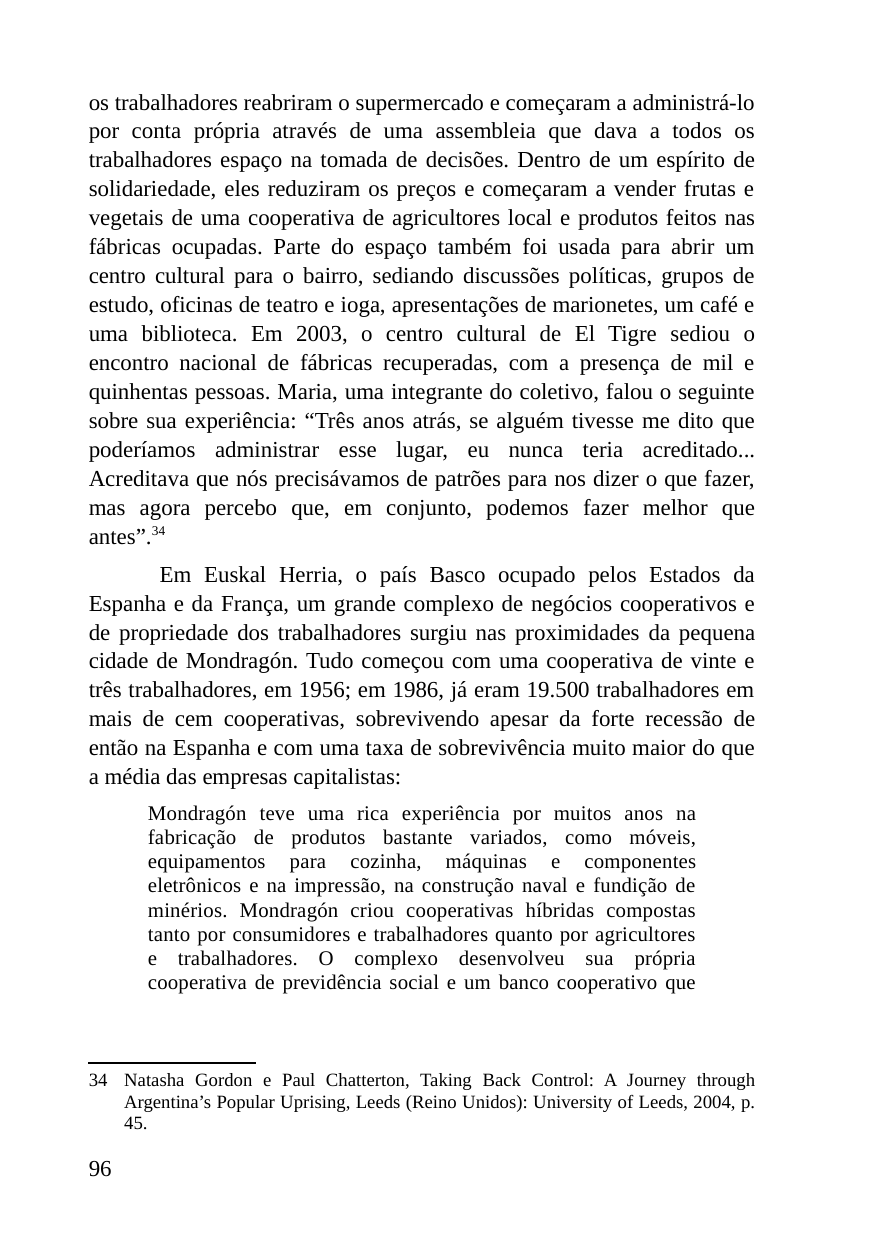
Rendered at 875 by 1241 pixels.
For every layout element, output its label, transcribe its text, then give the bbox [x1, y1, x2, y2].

text Em Euskal Herria, o país Basco ocupado pelos Estados da Espanha e da França, um grande complexo de negócios cooperativos e de propriedade dos trabalhadores surgiu nas proximidades da pequena cidade de Mondragón. Tudo começou com uma cooperativa de vinte e três trabalhadores, em 1956; em 1986, já eram 19.500 trabalhadores em mais de cem cooperativas, sobrevivendo apesar da forte recessão de então na Espanha e com uma taxa de sobrevivência muito maior do que a média das empresas capitalistas: [88, 561, 756, 790]
text os trabalhadores reabriram o supermercado e começaram a administrá-lo por conta própria através de uma assembleia que dava a todos os trabalhadores espaço na tomada de decisões. Dentro de um espírito de solidariedade, eles reduziram os preços e começaram a vender frutas e vegetais de uma cooperativa de agricultores local e produtos feitos nas fábricas ocupadas. Parte do espaço também foi usada para abrir um centro cultural para o bairro, sediando discussões políticas, grupos de estudo, oficinas de teatro e ioga, apresentações de marionetes, um café e uma biblioteca. Em 2003, o centro cultural de El Tigre sediou o encontro nacional de fábricas recuperadas, com a presença de mil e quinhentas pessoas. Maria, uma integrante do coletivo, falou o seguinte sobre sua experiência: “Três anos atrás, se alguém tivesse me dito que poderíamos administrar esse lugar, eu nunca teria acreditado... Acreditava que nós precisávamos de patrões para nos dizer o que fazer, mas agora percebo que, em conjunto, podemos fazer melhor que antes”. [88, 88, 756, 549]
text Mondragón teve uma rica experiência por muitos anos na fabricação de produtos bastante variados, como móveis, equipamentos para cozinha, máquinas e componentes eletrônicos e na impressão, na construção naval e fundição de minérios. Mondragón criou cooperativas híbridas compostas tanto por consumidores e trabalhadores quanto por agricultores e trabalhadores. O complexo desenvolveu sua própria cooperativa de previdência social e um banco cooperativo que [148, 801, 697, 994]
text Natasha Gordon e Paul Chatterton, Taking Back Control: A Journey through Argentina’s Popular Uprising, Leeds (Reino Unidos): University of Leeds, 2004, p. 45. [88, 1069, 756, 1134]
